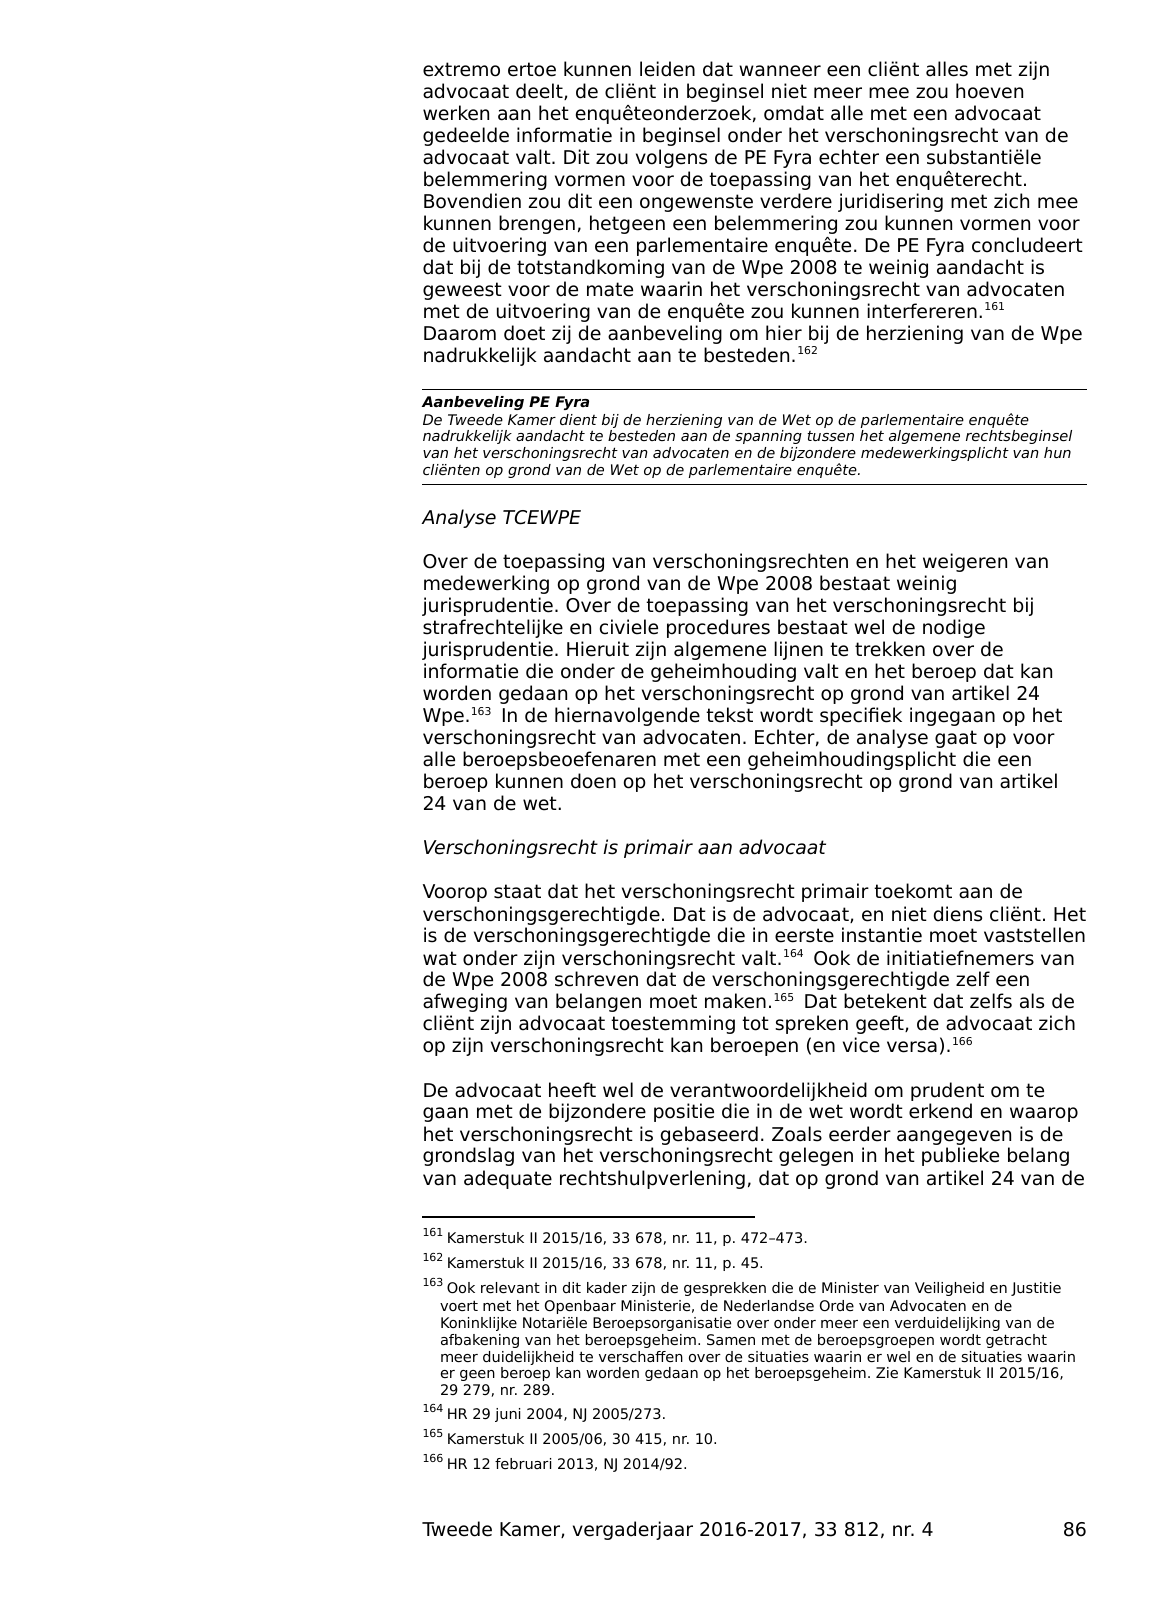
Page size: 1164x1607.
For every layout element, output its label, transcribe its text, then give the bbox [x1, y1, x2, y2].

text HR 12 februari 2013, NJ 2014/92. [422, 1452, 1087, 1474]
text Kamerstuk II 2015/16, 33 678, nr. 11, p. 45. [422, 1251, 1087, 1273]
text Ook relevant in dit kader zijn de gesprekken die de Minister van Veiligheid en Justitie voert met het Openbaar Ministerie, de Nederlandse Orde van Advocaten en de Koninklijke Notariële Beroepsorganisatie over onder meer een verduidelijking van de afbakening van het beroepsgeheim. Samen met de beroepsgroepen wordt getracht meer duidelijkheid te verschaffen over de situaties waarin er wel en de situaties waarin er geen beroep kan worden gedaan op het beroepsgeheim. Zie Kamerstuk II 2015/16, 29 279, nr. 289. [422, 1276, 1087, 1399]
subtitle Analyse TCEWPE [422, 507, 1087, 529]
text extremo ertoe kunnen leiden dat wanneer een cliënt alles met zijn advocaat deelt, de cliënt in beginsel niet meer mee zou hoeven werken aan het enquêteonderzoek, omdat alle met een advocaat gedeelde informatie in beginsel onder het verschoningsrecht van de advocaat valt. Dit zou volgens de PE Fyra echter een substantiële belemmering vormen voor de toepassing van het enquêterecht. Bovendien zou dit een ongewenste verdere juridisering met zich mee kunnen brengen, hetgeen een belemmering zou kunnen vormen voor de uitvoering van een parlementaire enquête. De PE Fyra concludeert dat bij de totstandkoming van de Wpe 2008 te weinig aandacht is geweest voor de mate waarin het verschoningsrecht van advocaten met de uitvoering van de enquête zou kunnen interfereren. Daarom doet zij de aanbeveling om hier bij de herziening van de Wpe nadrukkelijk aandacht aan te besteden. [422, 59, 1087, 367]
table_header Aanbeveling PE Fyra De Tweede Kamer dient bij de herziening van de Wet op de parlementaire enquête nadrukkelijk aandacht te besteden aan de spanning tussen het algemene rechtsbeginsel van het verschoningsrecht van advocaten en de bijzondere medewerkingsplicht van hun cliënten op grond van de Wet op de parlementaire enquête. [422, 390, 1087, 484]
text De advocaat heeft wel de verantwoordelijkheid om prudent om te gaan met de bijzondere positie die in de wet wordt erkend en waarop het verschoningsrecht is gebaseerd. Zoals eerder aangegeven is de grondslag van het verschoningsrecht gelegen in het publieke belang van adequate rechtshulpverlening, dat op grond van artikel 24 van de [422, 1079, 1087, 1189]
text Over de toepassing van verschoningsrechten en het weigeren van medewerking op grond van de Wpe 2008 bestaat weinig jurisprudentie. Over de toepassing van het verschoningsrecht bij strafrechtelijke en civiele procedures bestaat wel de nodige jurisprudentie. Hieruit zijn algemene lijnen te trekken over de informatie die onder de geheimhouding valt en het beroep dat kan worden gedaan op het verschoningsrecht op grond van artikel 24 Wpe. In de hiernavolgende tekst wordt specifiek ingegaan op het verschoningsrecht van advocaten. Echter, de analyse gaat op voor alle beroepsbeoefenaren met een geheimhoudingsplicht die een beroep kunnen doen op het verschoningsrecht op grond van artikel 24 van de wet. [422, 551, 1087, 815]
text Kamerstuk II 2015/16, 33 678, nr. 11, p. 472–473. [422, 1226, 1087, 1248]
subtitle Verschoningsrecht is primair aan advocaat [422, 837, 1087, 859]
text HR 29 juni 2004, NJ 2005/273. [422, 1402, 1087, 1424]
text Kamerstuk II 2005/06, 30 415, nr. 10. [422, 1427, 1087, 1449]
text Voorop staat dat het verschoningsrecht primair toekomt aan de verschoningsgerechtigde. Dat is de advocaat, en niet diens cliënt. Het is de verschoningsgerechtigde die in eerste instantie moet vaststellen wat onder zijn verschoningsrecht valt. Ook de initiatiefnemers van de Wpe 2008 schreven dat de verschoningsgerechtigde zelf een afweging van belangen moet maken. Dat betekent dat zelfs als de cliënt zijn advocaat toestemming tot spreken geeft, de advocaat zich op zijn verschoningsrecht kan beroepen (en vice versa). [422, 881, 1087, 1057]
